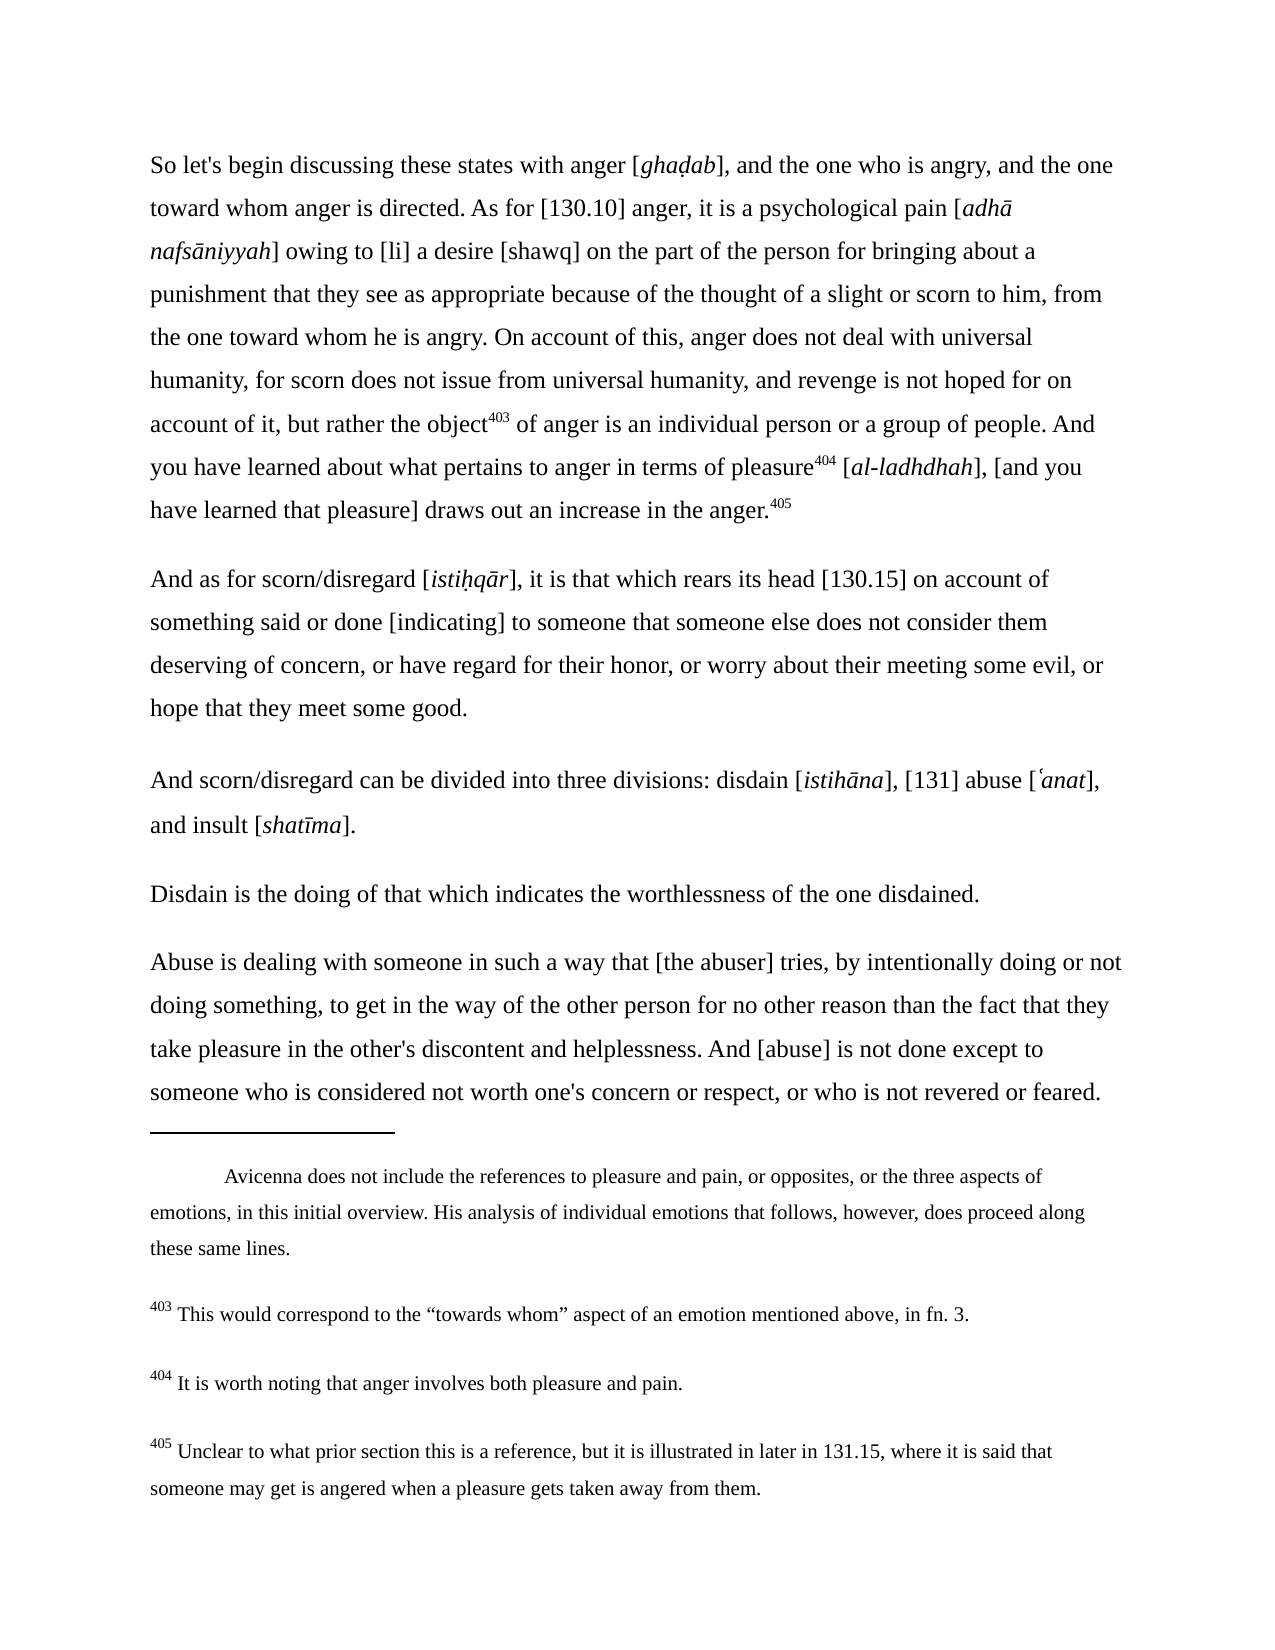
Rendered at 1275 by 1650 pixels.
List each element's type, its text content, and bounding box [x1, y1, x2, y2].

text It is worth noting that anger involves both pleasure and pain. [150, 1367, 1125, 1395]
text Unclear to what prior section this is a reference, but it is illustrated in later in 131.15, where it is said that someone may get is angered when a pleasure gets taken away from them. [150, 1435, 1125, 1500]
text Disdain is the doing of that which indicates the worthlessness of the one disdained. [150, 879, 1125, 907]
text Abuse is dealing with someone in such a way that [the abuser] tries, by intentionally doing or not doing something, to get in the way of the other person for no other reason than the fact that they take pleasure in the other's discontent and helplessness. And [abuse] is not done except to someone who is considered not worth one's concern or respect, or who is not revered or feared. [150, 947, 1125, 1106]
text And as for scorn/disregard [istiḥqār], it is that which rears its head [130.15] on account of something said or done [indicating] to someone that someone else does not consider them deserving of concern, or have regard for their honor, or worry about their meeting some evil, or hope that they meet some good. [150, 564, 1125, 722]
text So let's begin discussing these states with anger [ghaḍab], and the one who is angry, and the one toward whom anger is directed. As for [130.10] anger, it is a psychological pain [adhā nafsāniyyah] owing to [li] a desire [shawq] on the part of the person for bringing about a punishment that they see as appropriate because of the thought of a slight or scorn to him, from the one toward whom he is angry. On account of this, anger does not deal with universal humanity, for scorn does not issue from universal humanity, and revenge is not hoped for on account of it, but rather the object of anger is an individual person or a group of people. And you have learned about what pertains to anger in terms of pleasure [al-ladhdhah], [and you have learned that pleasure] draws out an increase in the anger. [150, 150, 1125, 524]
text This would correspond to the “towards whom” aspect of an emotion mentioned above, in fn. 3. [150, 1298, 1125, 1327]
text Avicenna does not include the references to pleasure and pain, or opposites, or the three aspects of emotions, in this initial overview. His analysis of individual emotions that follows, however, does proceed along these same lines. [150, 1164, 1125, 1260]
text And scorn/disregard can be divided into three divisions: disdain [istihāna], [131] abuse [ʿanat], and insult [shatīma]. [150, 762, 1125, 839]
